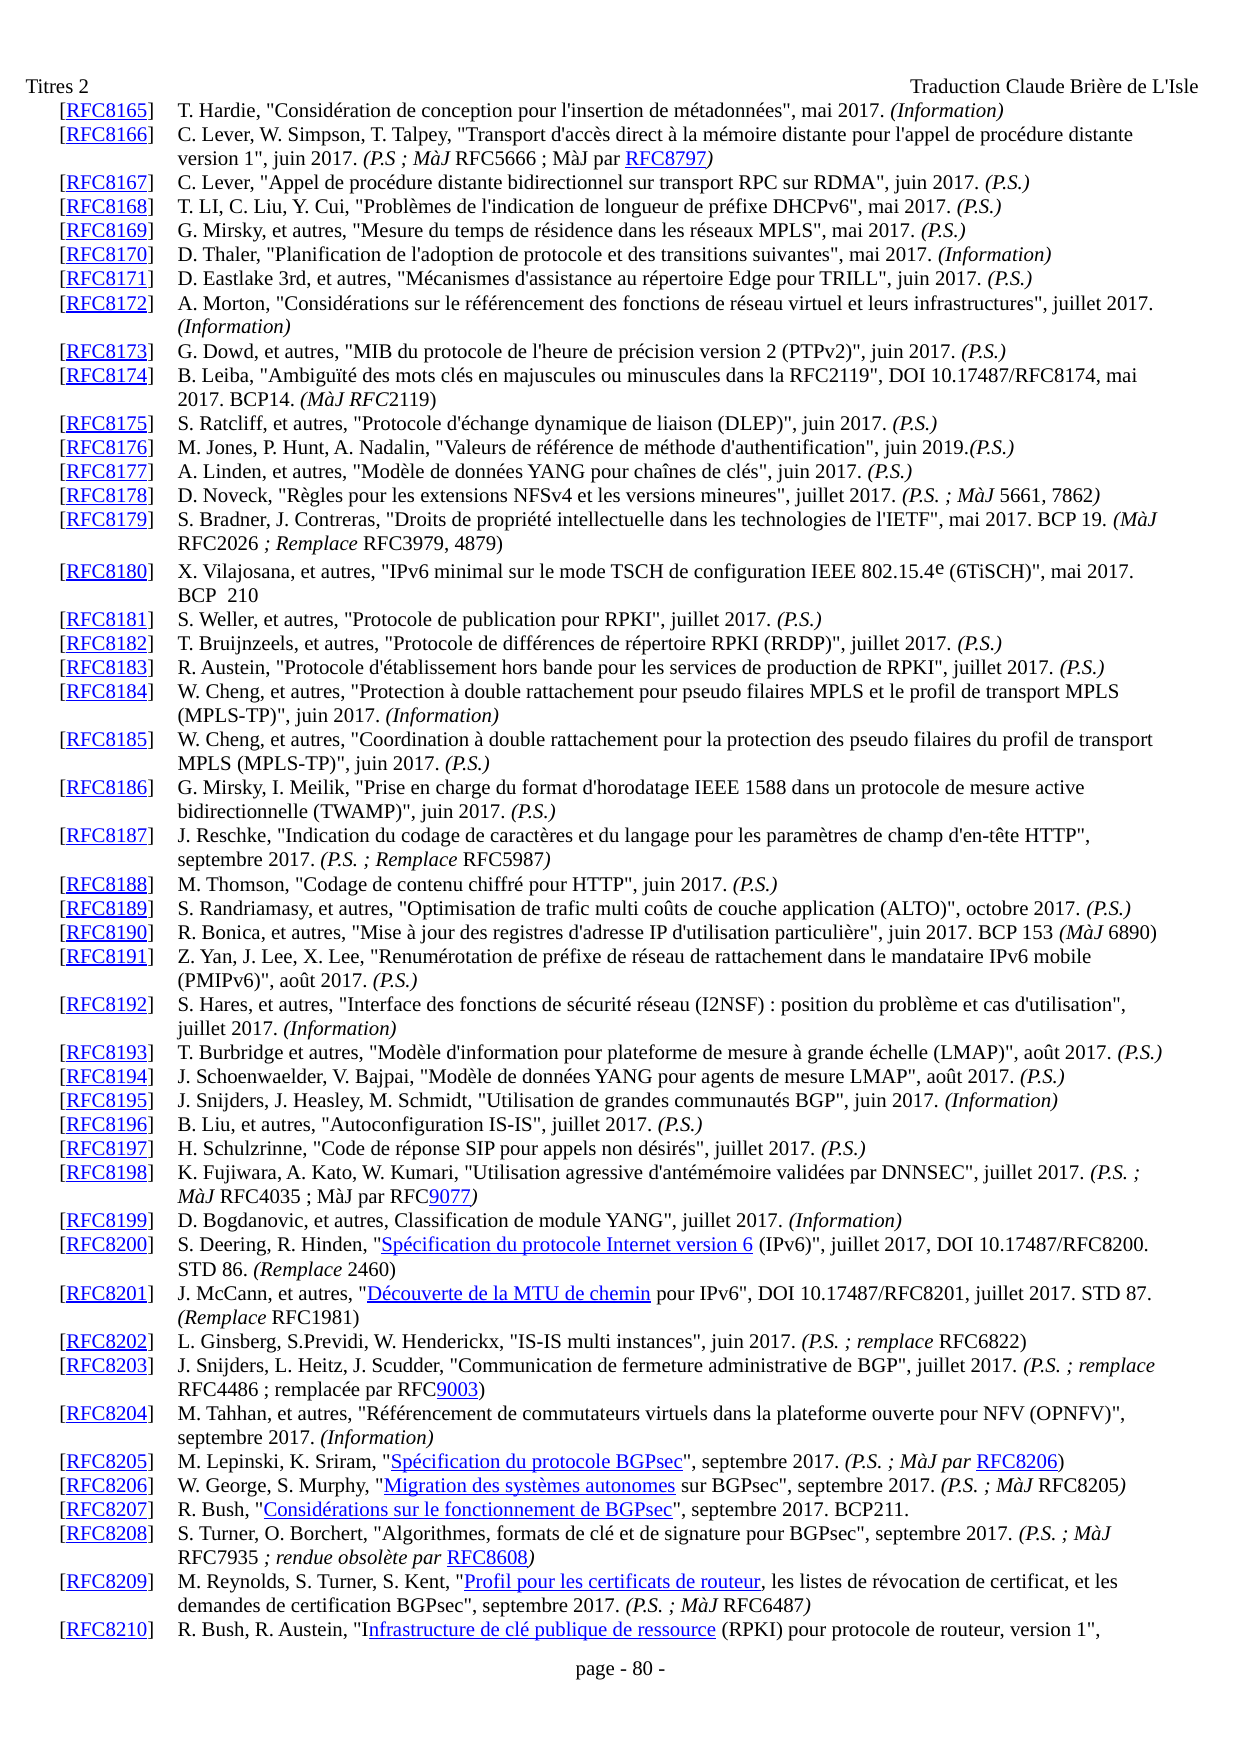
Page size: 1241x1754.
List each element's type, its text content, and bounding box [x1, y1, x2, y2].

text [RFC8165] T. Hardie, "Considération de conception pour l'insertion de métadonnées", mai 2017. (Information) [59, 98, 1181, 122]
text [RFC8189] S. Randriamasy, et autres, "Optimisation de trafic multi coûts de couche application (ALTO)", octobre 2017. (P.S.) [59, 896, 1181, 919]
text [RFC8168] T. LI, C. Liu, Y. Cui, "Problèmes de l'indication de longueur de préfixe DHCPv6", mai 2017. (P.S.) [59, 194, 1181, 218]
text [RFC8174] B. Leiba, "Ambiguïté des mots clés en majuscules ou minuscules dans la RFC2119", DOI 10.17487/RFC8174, mai 2017. BCP14. (MàJ RFC2119) [59, 363, 1181, 411]
text [RFC8196] B. Liu, et autres, "Autoconfiguration IS-IS", juillet 2017. (P.S.) [59, 1112, 1181, 1136]
text [RFC8207] R. Bush, "Considérations sur le fonctionnement de BGPsec", septembre 2017. BCP211. [59, 1497, 1181, 1521]
text [RFC8197] H. Schulzrinne, "Code de réponse SIP pour appels non désirés", juillet 2017. (P.S.) [59, 1136, 1181, 1160]
text [RFC8192] S. Hares, et autres, "Interface des fonctions de sécurité réseau (I2NSF) : position du problème et cas d'utilisation", juillet 2017. (Information) [59, 992, 1181, 1040]
text [RFC8170] D. Thaler, "Planification de l'adoption de protocole et des transitions suivantes", mai 2017. (Information) [59, 242, 1181, 266]
text [RFC8185] W. Cheng, et autres, "Coordination à double rattachement pour la protection des pseudo filaires du profil de transport MPLS (MPLS-TP)", juin 2017. (P.S.) [59, 727, 1181, 775]
text [RFC8188] M. Thomson, "Codage de contenu chiffré pour HTTP", juin 2017. (P.S.) [59, 871, 1181, 896]
text [RFC8178] D. Noveck, "Règles pour les extensions NFSv4 et les versions mineures", juillet 2017. (P.S. ; MàJ 5661, 7862) [59, 483, 1181, 507]
text [RFC8206] W. George, S. Murphy, "Migration des systèmes autonomes sur BGPsec", septembre 2017. (P.S. ; MàJ RFC8205) [59, 1473, 1181, 1497]
text [RFC8199] D. Bogdanovic, et autres, Classification de module YANG", juillet 2017. (Information) [59, 1208, 1181, 1232]
text [RFC8208] S. Turner, O. Borchert, "Algorithmes, formats de clé et de signature pour BGPsec", septembre 2017. (P.S. ; MàJ RFC7935 ; rendue obsolète par RFC8608) [59, 1521, 1181, 1569]
text [RFC8179] S. Bradner, J. Contreras, "Droits de propriété intellectuelle dans les technologies de l'IETF", mai 2017. BCP 19. (MàJ RFC2026 ; Remplace RFC3979, 4879) [59, 507, 1181, 555]
text [RFC8186] G. Mirsky, I. Meilik, "Prise en charge du format d'horodatage IEEE 1588 dans un protocole de mesure active bidirectionnelle (TWAMP)", juin 2017. (P.S.) [59, 775, 1181, 823]
text [RFC8187] J. Reschke, "Indication du codage de caractères et du langage pour les paramètres de champ d'en-tête HTTP", septembre 2017. (P.S. ; Remplace RFC5987) [59, 823, 1181, 871]
text [RFC8202] L. Ginsberg, S.Previdi, W. Henderickx, "IS-IS multi instances", juin 2017. (P.S. ; remplace RFC6822) [59, 1329, 1181, 1353]
text [RFC8205] M. Lepinski, K. Sriram, "Spécification du protocole BGPsec", septembre 2017. (P.S. ; MàJ par RFC8206) [59, 1449, 1181, 1473]
text [RFC8200] S. Deering, R. Hinden, "Spécification du protocole Internet version 6 (IPv6)", juillet 2017, DOI 10.17487/RFC8200. STD 86. (Remplace 2460) [59, 1232, 1181, 1281]
text [RFC8203] J. Snijders, L. Heitz, J. Scudder, "Communication de fermeture administrative de BGP", juillet 2017. (P.S. ; remplace RFC4486 ; remplacée par RFC9003) [59, 1353, 1181, 1401]
text [RFC8190] R. Bonica, et autres, "Mise à jour des registres d'adresse IP d'utilisation particulière", juin 2017. BCP 153 (MàJ 6890) [59, 919, 1181, 944]
text [RFC8177] A. Linden, et autres, "Modèle de données YANG pour chaînes de clés", juin 2017. (P.S.) [59, 459, 1181, 483]
text [RFC8209] M. Reynolds, S. Turner, S. Kent, "Profil pour les certificats de routeur, les listes de révocation de certificat, et les demandes de certification BGPsec", septembre 2017. (P.S. ; MàJ RFC6487) [59, 1569, 1181, 1617]
text [RFC8204] M. Tahhan, et autres, "Référencement de commutateurs virtuels dans la plateforme ouverte pour NFV (OPNFV)", septembre 2017. (Information) [59, 1401, 1181, 1449]
text [RFC8198] K. Fujiwara, A. Kato, W. Kumari, "Utilisation agressive d'antémémoire validées par DNNSEC", juillet 2017. (P.S. ; MàJ RFC4035 ; MàJ par RFC9077) [59, 1160, 1181, 1208]
text [RFC8172] A. Morton, "Considérations sur le référencement des fonctions de réseau virtuel et leurs infrastructures", juillet 2017. (Information) [59, 290, 1181, 338]
text [RFC8169] G. Mirsky, et autres, "Mesure du temps de résidence dans les réseaux MPLS", mai 2017. (P.S.) [59, 218, 1181, 242]
text [RFC8175] S. Ratcliff, et autres, "Protocole d'échange dynamique de liaison (DLEP)", juin 2017. (P.S.) [59, 411, 1181, 435]
text [RFC8195] J. Snijders, J. Heasley, M. Schmidt, "Utilisation de grandes communautés BGP", juin 2017. (Information) [59, 1088, 1181, 1112]
text [RFC8193] T. Burbridge et autres, "Modèle d'information pour plateforme de mesure à grande échelle (LMAP)", août 2017. (P.S.) [59, 1040, 1181, 1064]
text [RFC8201] J. McCann, et autres, "Découverte de la MTU de chemin pour IPv6", DOI 10.17487/RFC8201, juillet 2017. STD 87. (Remplace RFC1981) [59, 1281, 1181, 1329]
text [RFC8191] Z. Yan, J. Lee, X. Lee, "Renumérotation de préfixe de réseau de rattachement dans le mandataire IPv6 mobile (PMIPv6)", août 2017. (P.S.) [59, 944, 1181, 992]
text [RFC8167] C. Lever, "Appel de procédure distante bidirectionnel sur transport RPC sur RDMA", juin 2017. (P.S.) [59, 170, 1181, 194]
text [RFC8181] S. Weller, et autres, "Protocole de publication pour RPKI", juillet 2017. (P.S.) [59, 607, 1181, 631]
text [RFC8210] R. Bush, R. Austein, "Infrastructure de clé publique de ressource (RPKI) pour protocole de routeur, version 1", [59, 1617, 1181, 1641]
text [RFC8184] W. Cheng, et autres, "Protection à double rattachement pour pseudo filaires MPLS et le profil de transport MPLS (MPLS-TP)", juin 2017. (Information) [59, 679, 1181, 727]
text [RFC8183] R. Austein, "Protocole d'établissement hors bande pour les services de production de RPKI", juillet 2017. (P.S.) [59, 655, 1181, 679]
text [RFC8194] J. Schoenwaelder, V. Bajpai, "Modèle de données YANG pour agents de mesure LMAP", août 2017. (P.S.) [59, 1064, 1181, 1088]
text [RFC8180] X. Vilajosana, et autres, "IPv6 minimal sur le mode TSCH de configuration IEEE 802.15.4e (6TiSCH)", mai 2017. BCP 210 [59, 555, 1181, 607]
text [RFC8173] G. Dowd, et autres, "MIB du protocole de l'heure de précision version 2 (PTPv2)", juin 2017. (P.S.) [59, 338, 1181, 363]
text [RFC8171] D. Eastlake 3rd, et autres, "Mécanismes d'assistance au répertoire Edge pour TRILL", juin 2017. (P.S.) [59, 266, 1181, 290]
text [RFC8166] C. Lever, W. Simpson, T. Talpey, "Transport d'accès direct à la mémoire distante pour l'appel de procédure distante version 1", juin 2017. (P.S ; MàJ RFC5666 ; MàJ par RFC8797) [59, 122, 1181, 170]
text [RFC8176] M. Jones, P. Hunt, A. Nadalin, "Valeurs de référence de méthode d'authentification", juin 2019.(P.S.) [59, 435, 1181, 459]
text [RFC8182] T. Bruijnzeels, et autres, "Protocole de différences de répertoire RPKI (RRDP)", juillet 2017. (P.S.) [59, 631, 1181, 655]
